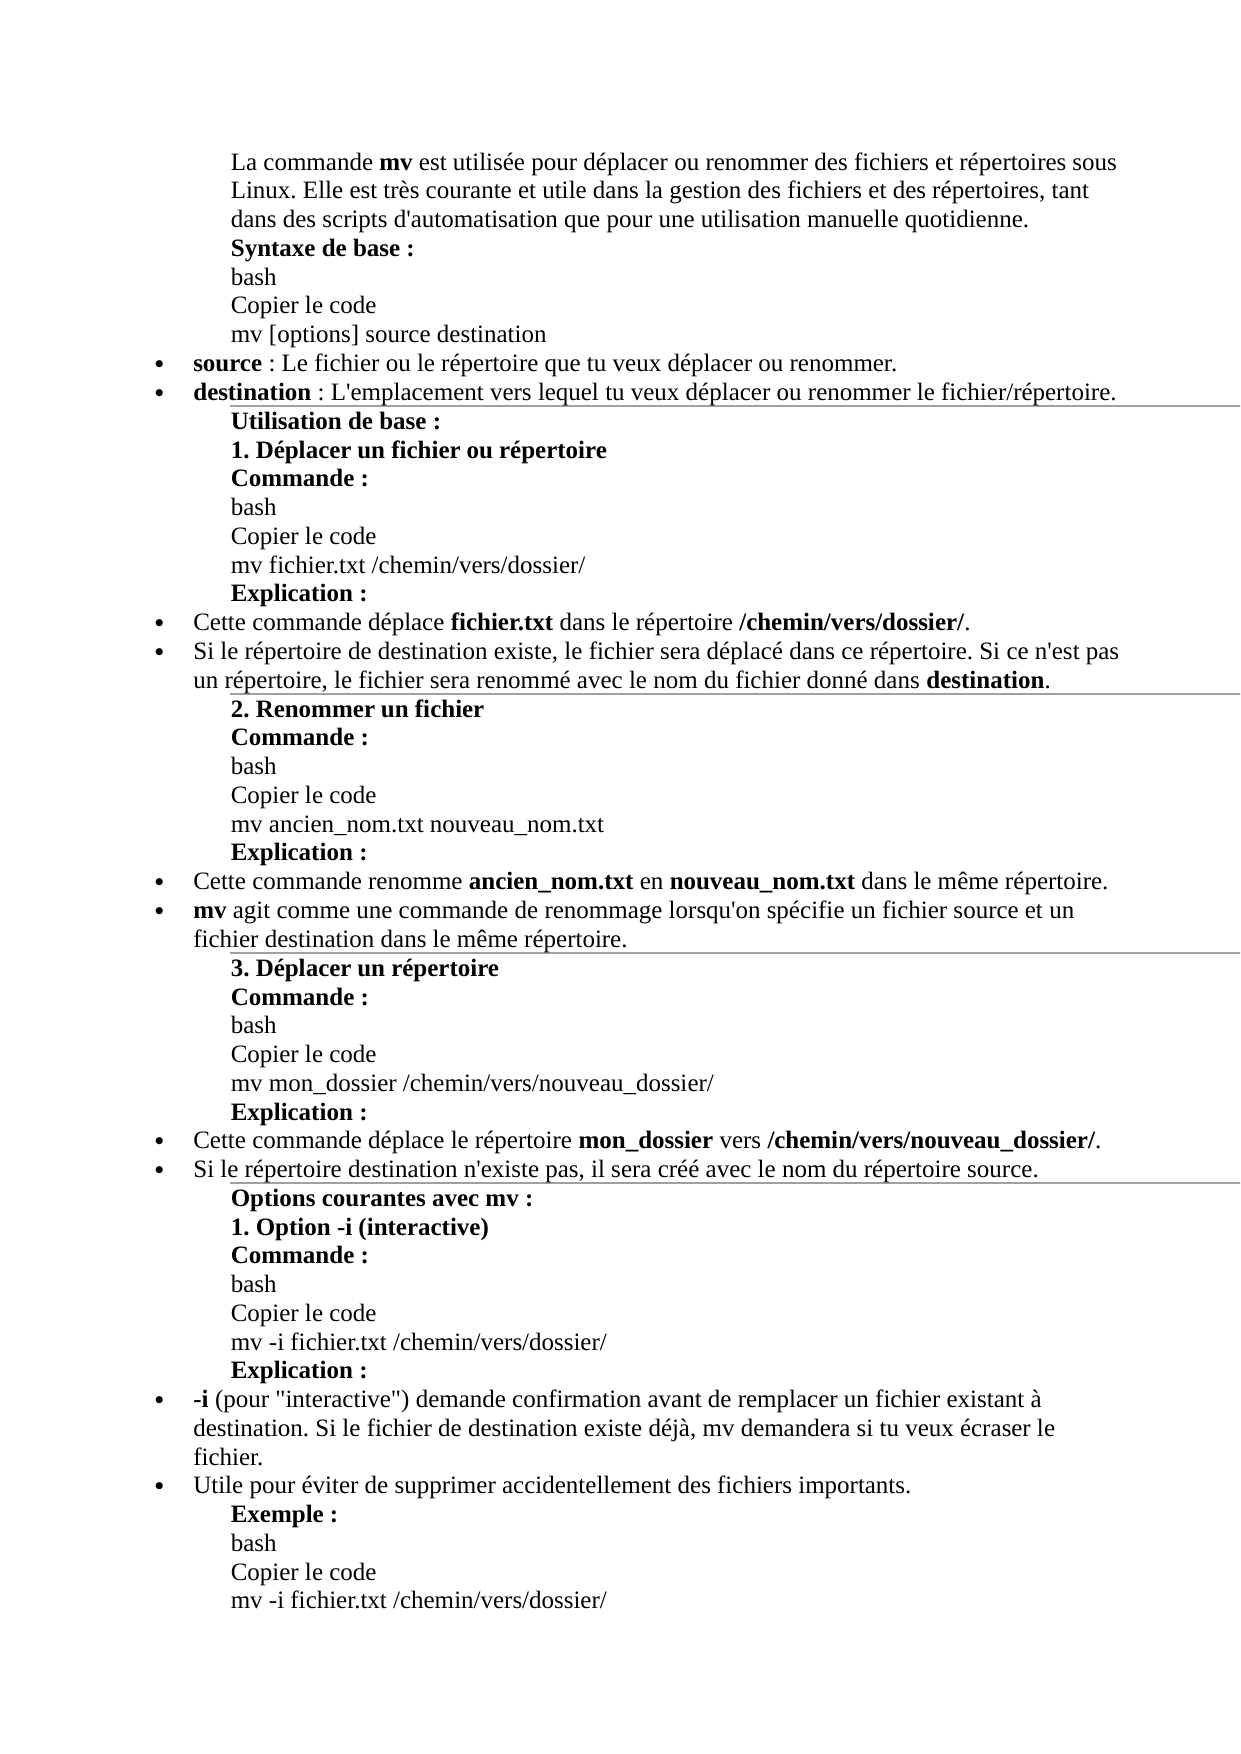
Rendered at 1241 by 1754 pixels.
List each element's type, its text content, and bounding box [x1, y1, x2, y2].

list bash [231, 262, 1122, 291]
list mv -i fichier.txt /chemin/vers/dossier/ [231, 1327, 1122, 1356]
list bash [231, 1528, 1122, 1557]
list 1. Option -i (interactive) [231, 1212, 1122, 1241]
list bash [231, 492, 1122, 521]
list Si le répertoire de destination existe, le fichier sera déplacé dans ce répertoire. Si ce n'est pas un répertoire, le fichier sera renommé avec le nom du fichier donné dans destination. [156, 636, 1122, 693]
list mv agit comme une commande de renommage lorsqu'on spécifie un fichier source et un fichier destination dans le même répertoire. [156, 895, 1122, 952]
list mv mon_dossier /chemin/vers/nouveau_dossier/ [231, 1068, 1122, 1097]
list mv ancien_nom.txt nouveau_nom.txt [231, 809, 1122, 837]
list bash [231, 1010, 1122, 1039]
list -i (pour "interactive") demande confirmation avant de remplacer un fichier existant à destination. Si le fichier de destination existe déjà, mv demandera si tu veux écraser le fichier. [156, 1384, 1122, 1471]
list Syntaxe de base : [231, 233, 1122, 262]
list Utilisation de base : [231, 407, 1122, 435]
list Utile pour éviter de supprimer accidentellement des fichiers importants. [156, 1471, 1122, 1499]
list 1. Déplacer un fichier ou répertoire [231, 435, 1122, 463]
list Si le répertoire destination n'existe pas, il sera créé avec le nom du répertoire source. [156, 1154, 1122, 1183]
list Cette commande renomme ancien_nom.txt en nouveau_nom.txt dans le même répertoire. [156, 866, 1122, 895]
list Commande : [231, 982, 1122, 1010]
list Copier le code [231, 780, 1122, 809]
list Explication : [231, 1097, 1122, 1125]
list Exemple : [231, 1499, 1122, 1528]
list mv -i fichier.txt /chemin/vers/dossier/ [231, 1586, 1122, 1614]
list Copier le code [231, 291, 1122, 319]
list bash [231, 751, 1122, 780]
list source : Le fichier ou le répertoire que tu veux déplacer ou renommer. [156, 348, 1122, 377]
list Copier le code [231, 1557, 1122, 1586]
list 3. Déplacer un répertoire [231, 954, 1122, 982]
list Commande : [231, 722, 1122, 751]
list destination : L'emplacement vers lequel tu veux déplacer ou renommer le fichier/répertoire. [156, 377, 1122, 406]
list La commande mv est utilisée pour déplacer ou renommer des fichiers et répertoires sous Linux. Elle est très courante et utile dans la gestion des fichiers et des répertoires, tant dans des scripts d'automatisation que pour une utilisation manuelle quotidienne. [231, 147, 1122, 233]
list 2. Renommer un fichier [231, 695, 1122, 722]
list Commande : [231, 1241, 1122, 1269]
list Explication : [231, 578, 1122, 607]
list Options courantes avec mv : [231, 1184, 1122, 1212]
list Explication : [231, 1356, 1122, 1384]
list bash [231, 1269, 1122, 1298]
list Commande : [231, 463, 1122, 492]
list mv fichier.txt /chemin/vers/dossier/ [231, 550, 1122, 578]
list Cette commande déplace fichier.txt dans le répertoire /chemin/vers/dossier/. [156, 607, 1122, 636]
list Copier le code [231, 1298, 1122, 1327]
list mv [options] source destination [231, 319, 1122, 348]
list Explication : [231, 837, 1122, 866]
list Copier le code [231, 521, 1122, 550]
list Cette commande déplace le répertoire mon_dossier vers /chemin/vers/nouveau_dossier/. [156, 1125, 1122, 1154]
list Copier le code [231, 1039, 1122, 1068]
